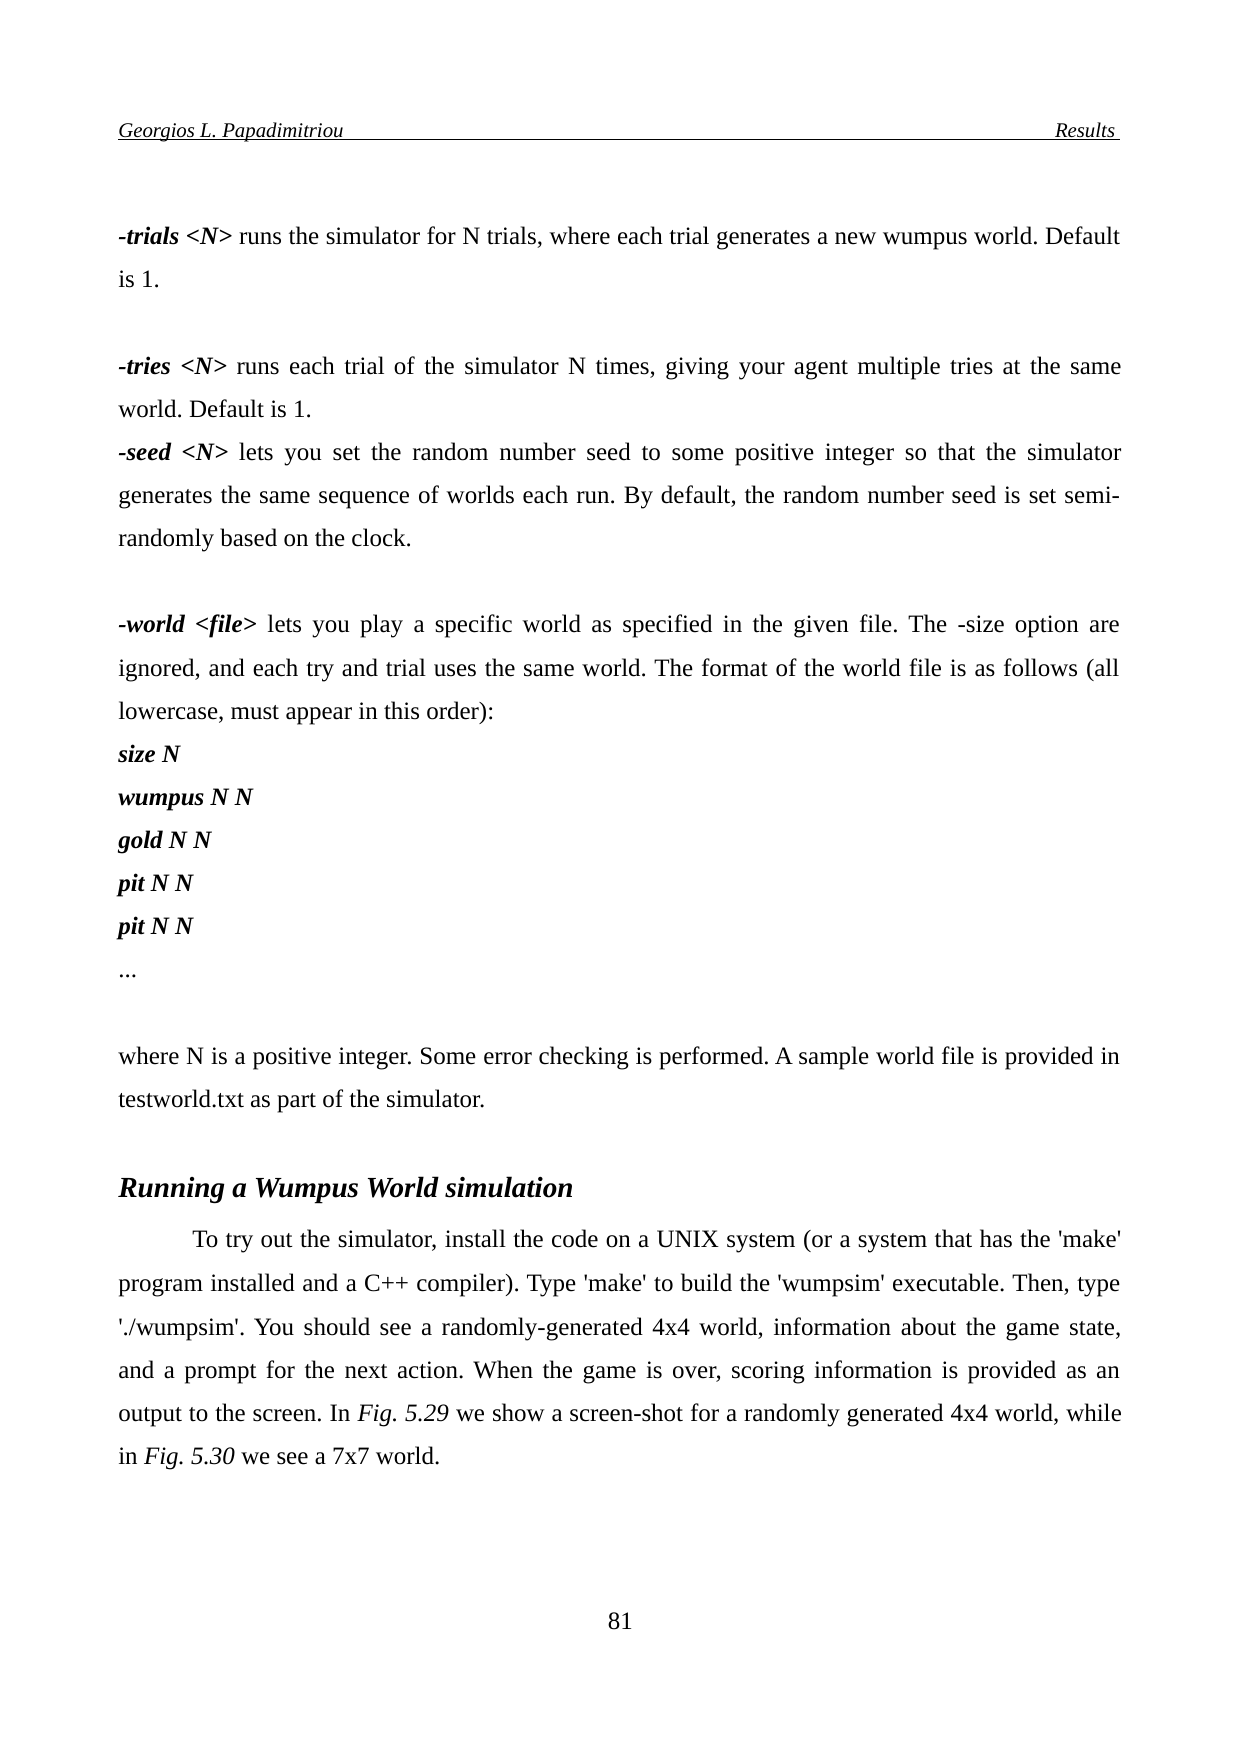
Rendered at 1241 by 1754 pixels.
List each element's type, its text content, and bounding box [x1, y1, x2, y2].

text -seed <N> lets you set the random number seed to some positive integer so that the simulator generates the same sequence of worlds each run. By default, the random number seed is set semi-randomly based on the clock. [118, 437, 1122, 552]
text where N is a positive integer. Some error checking is performed. A sample world file is provided in testworld.txt as part of the simulator. [118, 1041, 1122, 1113]
text size N [118, 739, 1122, 768]
text ... [118, 954, 1122, 983]
text pit N N [118, 911, 1122, 940]
text -world <file> lets you play a specific world as specified in the given file. The -size option are ignored, and each try and trial uses the same world. The format of the world file is as follows (all lowercase, must appear in this order): [118, 609, 1122, 724]
text gold N N [118, 825, 1122, 854]
text To try out the simulator, install the code on a UNIX system (or a system that has the 'make' program installed and a C++ compiler). Type 'make' to build the 'wumpsim' executable. Then, type './wumpsim'. You should see a randomly-generated 4x4 world, information about the game state, and a prompt for the next action. When the game is over, scoring information is provided as an output to the screen. In Fig. 5.29 we show a screen-shot for a randomly generated 4x4 world, while in Fig. 5.30 we see a 7x7 world. [118, 1221, 1122, 1470]
text wumpus N N [118, 782, 1122, 811]
text Running a Wumpus World simulation [118, 1170, 1122, 1204]
text pit N N [118, 868, 1122, 897]
text -tries <N> runs each trial of the simulator N times, giving your agent multiple tries at the same world. Default is 1. [118, 351, 1122, 423]
text -trials <N> runs the simulator for N trials, where each trial generates a new wumpus world. Default is 1. [118, 221, 1122, 293]
